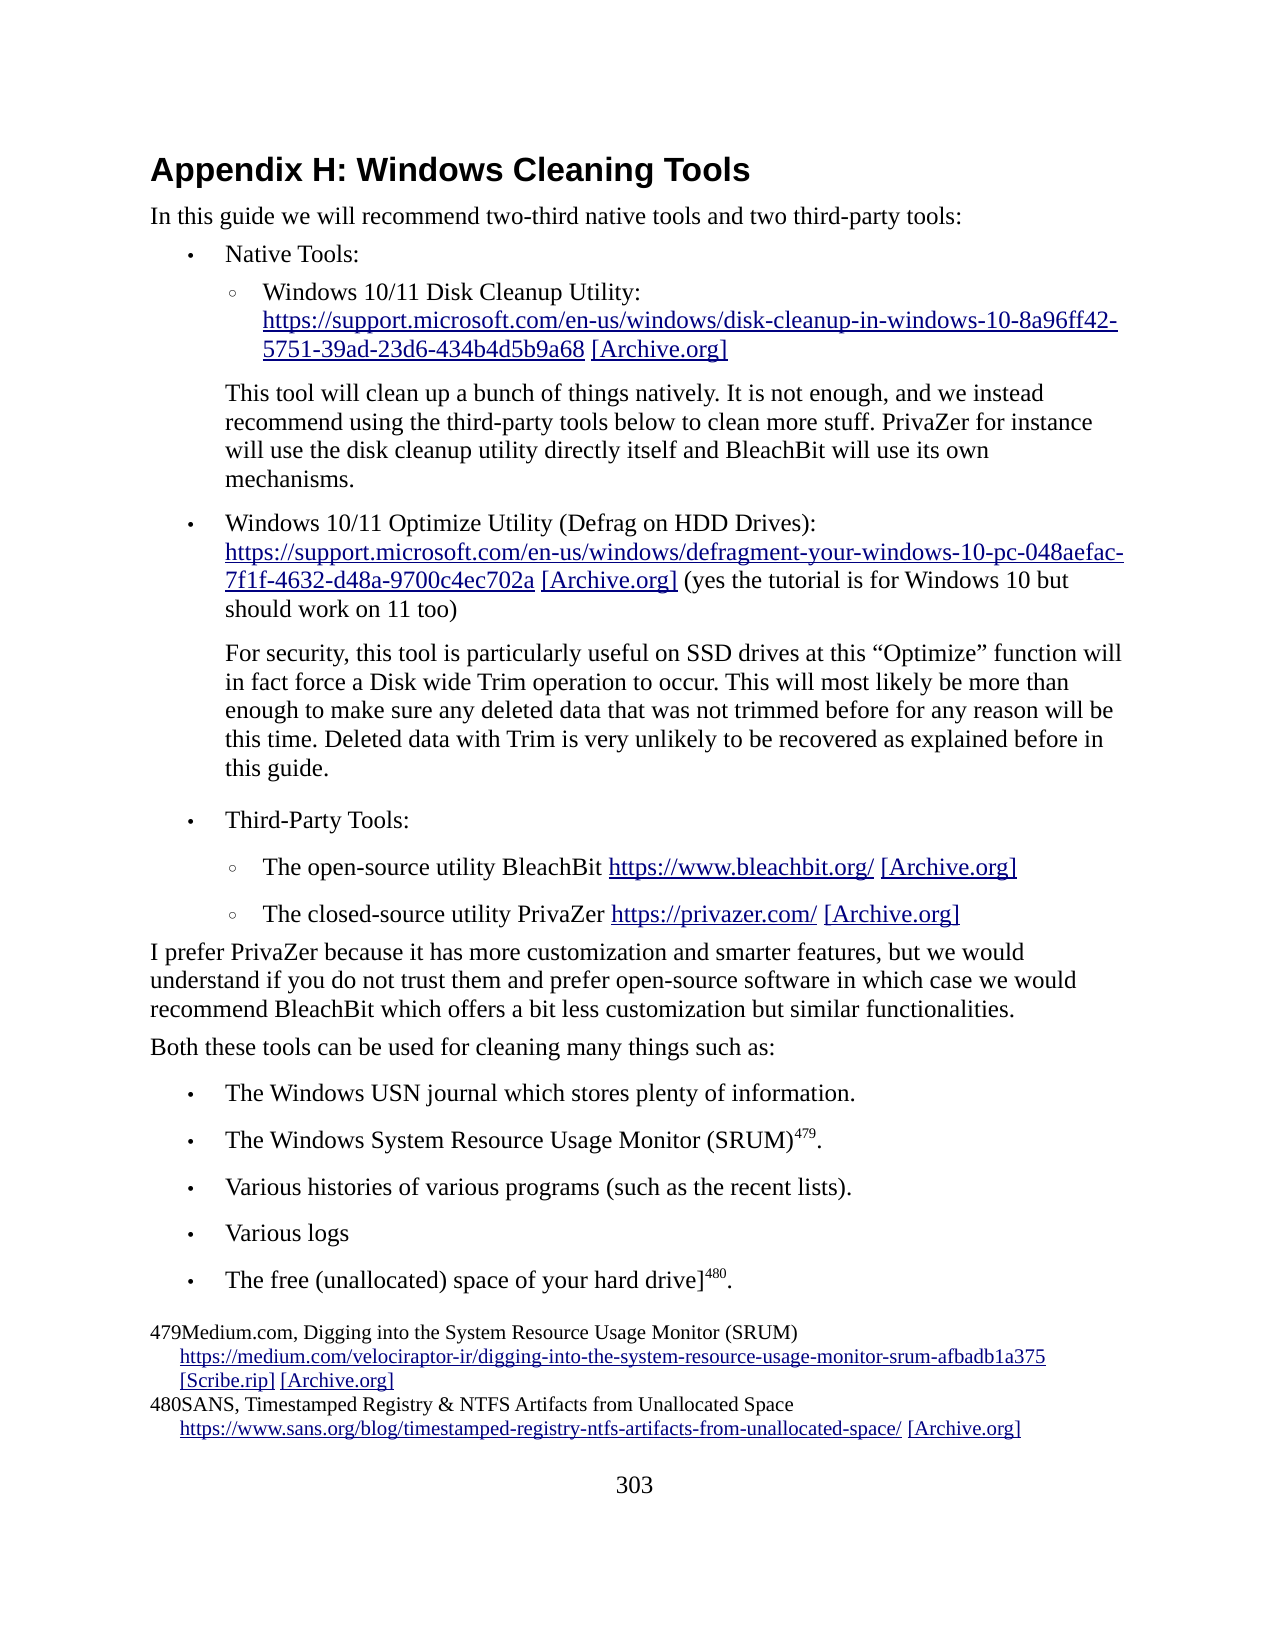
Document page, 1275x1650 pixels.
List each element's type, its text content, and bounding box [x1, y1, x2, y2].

list SANS, Timestamped Registry & NTFS Artifacts from Unallocated Space https://www.sans.org/blog/timestamped-registry-ntfs-artifacts-from-unallocated-space/ [Archive.org] [150, 1392, 1125, 1440]
text In this guide we will recommend two-third native tools and two third-party tools: [150, 201, 1125, 230]
list Various logs [187, 1218, 1125, 1247]
list The closed-source utility PrivaZer https://privazer.com/ [Archive.org] [225, 899, 1125, 928]
list The Windows USN journal which stores plenty of information. [187, 1078, 1125, 1107]
list The Windows System Resource Usage Monitor (SRUM). [187, 1125, 1125, 1154]
list Windows 10/11 Disk Cleanup Utility: https://support.microsoft.com/en-us/windows/disk-cleanup-in-windows-10-8a96ff42-5751-39ad-23d6-434b4d5b9a68 [Archive.org] [225, 277, 1125, 363]
text This tool will clean up a bunch of things natively. It is not enough, and we instead recommend using the third-party tools below to clean more stuff. PrivaZer for instance will use the disk cleanup utility directly itself and BleachBit will use its own mechanisms. [225, 378, 1125, 493]
list Medium.com, Digging into the System Resource Usage Monitor (SRUM) https://medium.com/velociraptor-ir/digging-into-the-system-resource-usage-monitor-srum-afbadb1a375 [Scribe.rip] [Archive.org] [150, 1320, 1125, 1392]
subtitle Appendix H: Windows Cleaning Tools [150, 150, 1125, 189]
list Third-Party Tools: [187, 806, 1125, 834]
list Native Tools: [187, 239, 1125, 268]
text I prefer PrivaZer because it has more customization and smarter features, but we would understand if you do not trust them and prefer open-source software in which case we would recommend BleachBit which offers a bit less customization but similar functionalities. [150, 937, 1125, 1023]
text Both these tools can be used for cleaning many things such as: [150, 1032, 1125, 1061]
list The free (unallocated) space of your hard drive]. [187, 1265, 1125, 1294]
list The open-source utility BleachBit https://www.bleachbit.org/ [Archive.org] [225, 852, 1125, 881]
list Windows 10/11 Optimize Utility (Defrag on HDD Drives): https://support.microsoft.com/en-us/windows/defragment-your-windows-10-pc-048aefac-7f1f-4632-d48a-9700c4ec702a [Archive.org] (yes the tutorial is for Windows 10 but should work on 11 too) [187, 508, 1125, 623]
list Various histories of various programs (such as the recent lists). [187, 1172, 1125, 1201]
text For security, this tool is particularly useful on SSD drives at this “Optimize” function will in fact force a Disk wide Trim operation to occur. This will most likely be more than enough to make sure any deleted data that was not trimmed before for any reason will be this time. Deleted data with Trim is very unlikely to be recovered as explained before in this guide. [225, 638, 1125, 782]
